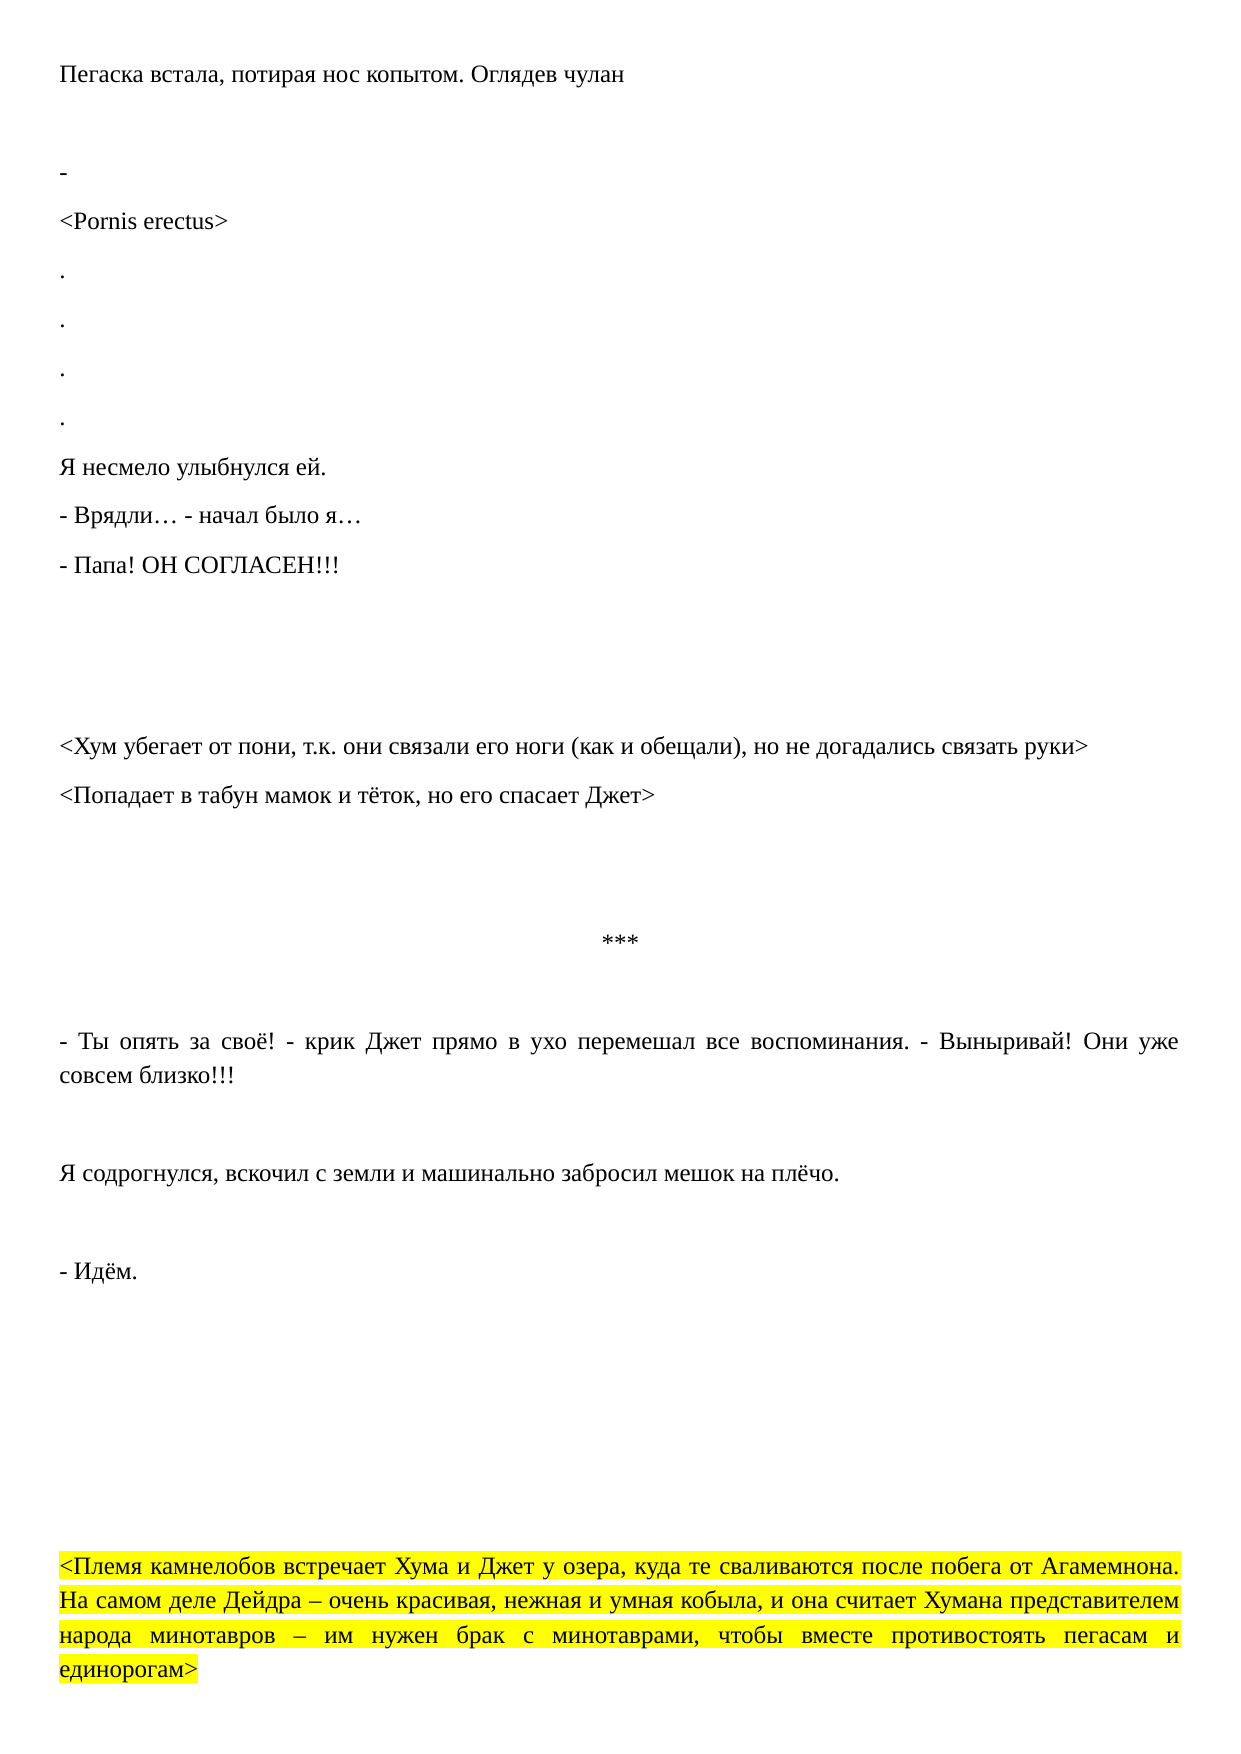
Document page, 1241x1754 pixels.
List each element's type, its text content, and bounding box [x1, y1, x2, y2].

text <Племя камнелобов встречает Хума и Джет у озера, куда те сваливаются после побега от Агамемнона. На самом деле Дейдра – очень красивая, нежная и умная кобыла, и она считает Хумана представителем народа минотавров – им нужен брак с минотаврами, чтобы вместе противостоять пегасам и единорогам> [59, 1551, 1181, 1683]
text . [59, 255, 1181, 284]
text Я несмело улыбнулся ей. [59, 452, 1181, 480]
text - [59, 157, 1181, 186]
text Я содрогнулся, вскочил с земли и машинально забросил мешок на плёчо. [59, 1158, 1181, 1187]
text - Ты опять за своё! - крик Джет прямо в ухо перемешал все воспоминания. - Выныривай! Они уже совсем близко!!! [59, 1026, 1181, 1089]
text - Врядли… - начал было я… [59, 501, 1181, 529]
text <Pornis erectus> [59, 206, 1181, 235]
text *** [59, 928, 1181, 956]
text - Папа! ОН СОГЛАСЕН!!! [59, 550, 1181, 578]
text . [59, 353, 1181, 382]
text <Попадает в табун мамок и тёток, но его спасает Джет> [59, 780, 1181, 809]
text . [59, 304, 1181, 333]
text . [59, 402, 1181, 431]
text Пегаска встала, потирая нос копытом. Оглядев чулан [59, 59, 1181, 88]
text <Хум убегает от пони, т.к. они связали его ноги (как и обещали), но не догадались связать руки> [59, 697, 1181, 760]
text - Идём. [59, 1256, 1181, 1285]
